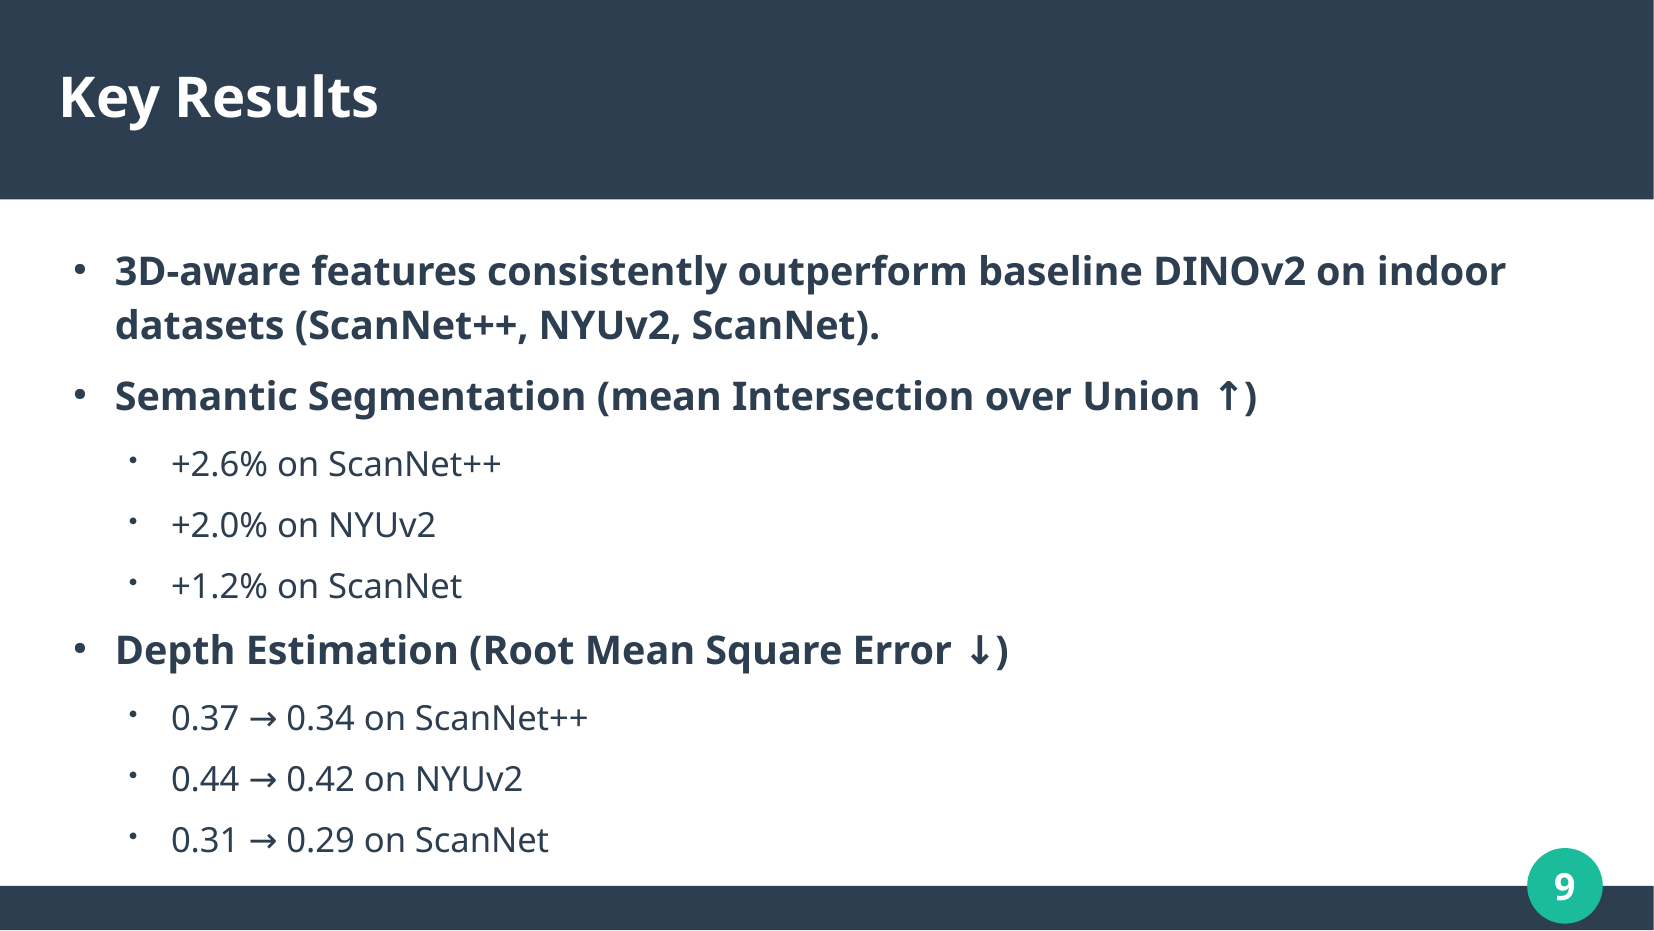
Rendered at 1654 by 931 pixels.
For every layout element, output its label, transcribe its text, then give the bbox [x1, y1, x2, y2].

list 3D-aware features consistently outperform baseline DINOv2 on indoor datasets (ScanNet++, NYUv2, ScanNet). Semantic Segmentation (mean Intersection over Union ↑) +2.6% on ScanNet++ +2.0% on NYUv2 +1.2% on ScanNet Depth Estimation (Root Mean Square Error ↓) 0.37 → 0.34 on ScanNet++ 0.44 → 0.42 on NYUv2 0.31 → 0.29 on ScanNet [59, 243, 1595, 864]
title Key Results [59, 37, 1595, 155]
